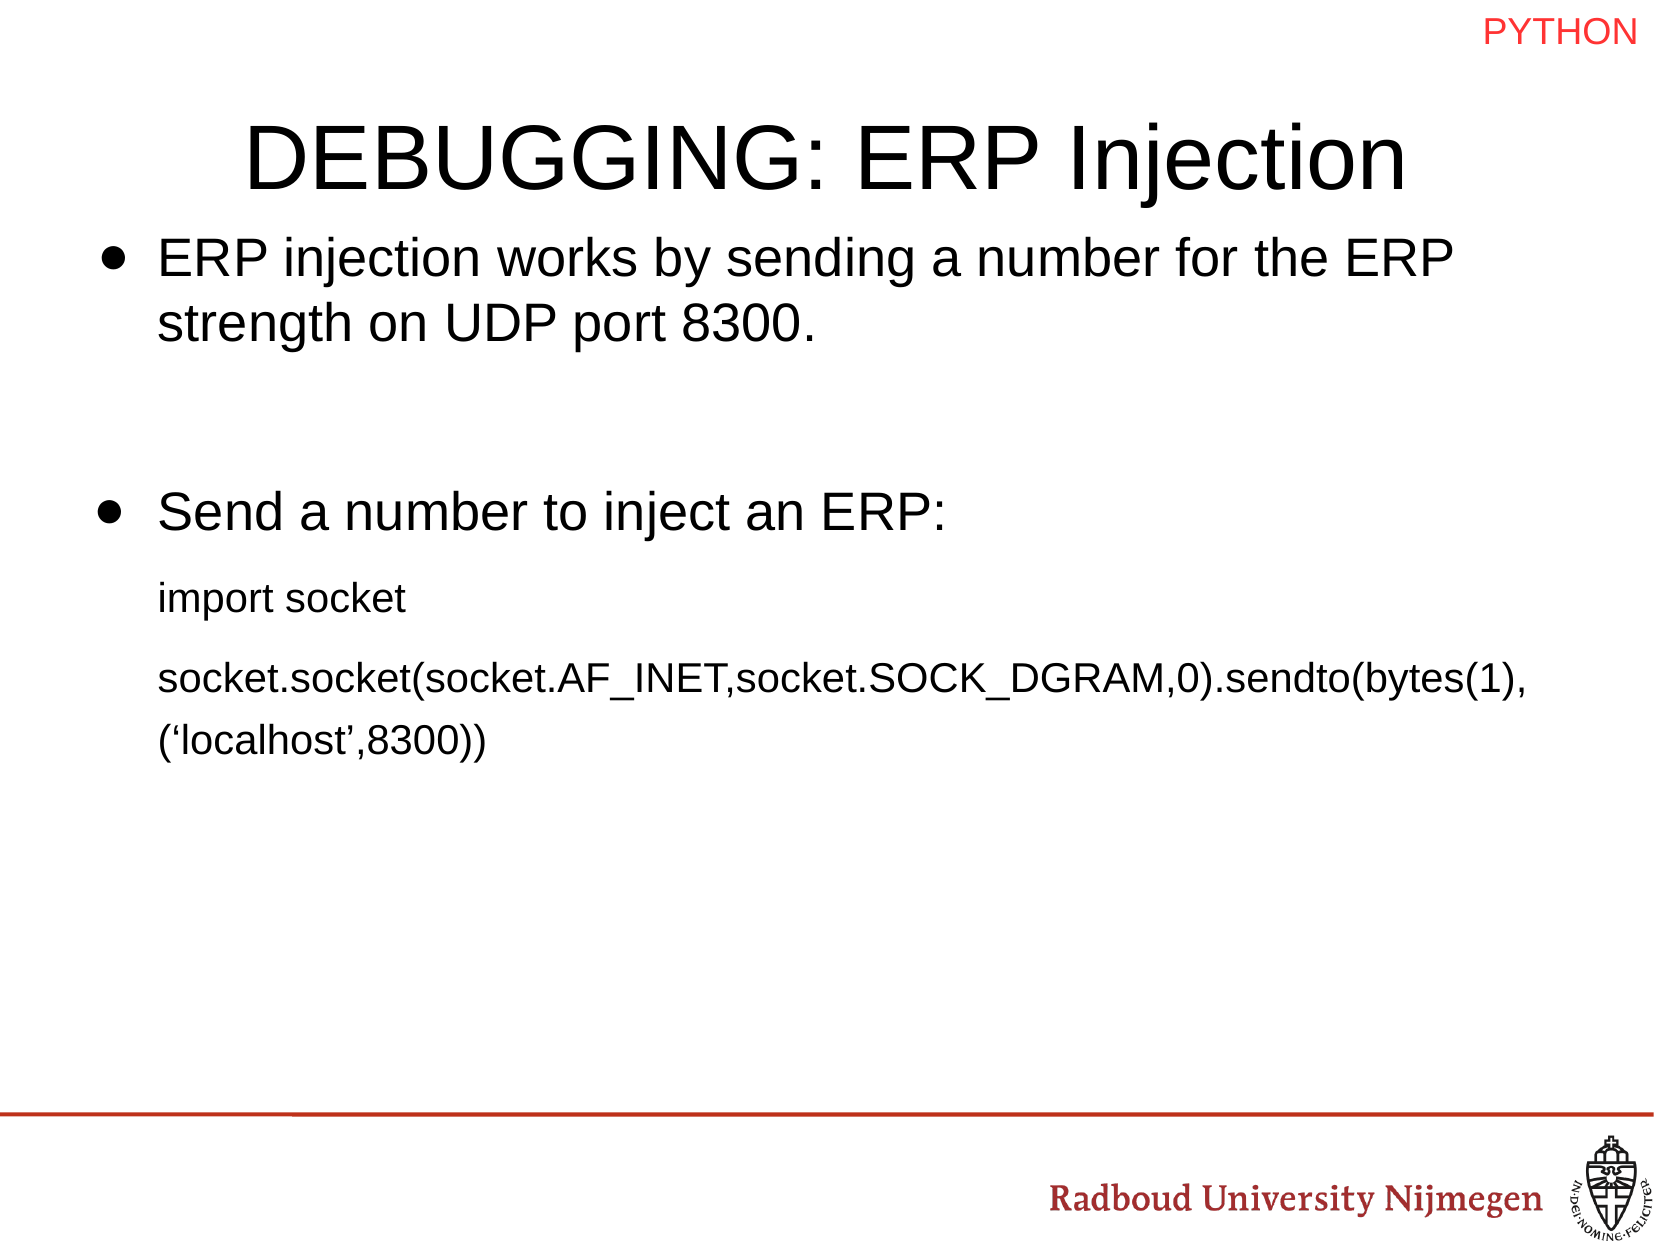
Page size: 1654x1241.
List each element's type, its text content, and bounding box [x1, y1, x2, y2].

text_box DEBUGGING: ERP Injection [82, 49, 1571, 222]
text_box PYTHON [1305, 0, 1654, 57]
picture [1050, 1134, 1654, 1241]
text_box ERP injection works by sending a number for the ERP strength on UDP port 8300. Send a number to inject an ERP: import socket socket.socket(socket.AF_INET,socket.SOCK_DGRAM,0).sendto(bytes(1),(‘localhost’,8300)) [82, 222, 1571, 1126]
